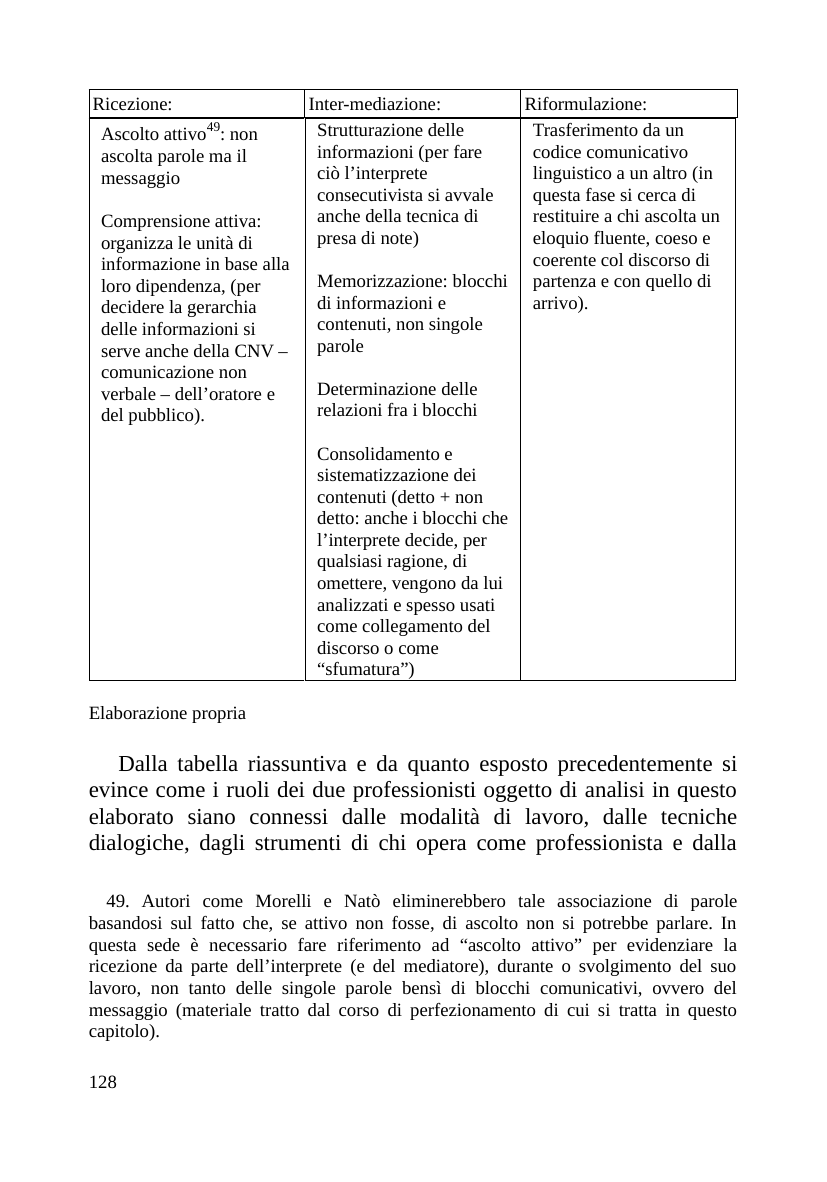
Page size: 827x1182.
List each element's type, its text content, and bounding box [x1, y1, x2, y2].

table_header Riformulazione: [521, 90, 737, 117]
table_header Ricezione: [90, 90, 304, 117]
table_header Strutturazione delle informazioni (per fare ciò l’interprete consecutivista si avvale anche della tecnica di presa di note) Memorizzazione: blocchi di informazioni e contenuti, non singole parole Determinazione delle relazioni fra i blocchi Consolidamento e sistematizzazione dei contenuti (detto + non detto: anche i blocchi che l’interprete decide, per qualsiasi ragione, di omettere, vengono da lui analizzati e spesso usati come collegamento del discorso o come “sfumatura”) [306, 119, 520, 680]
table_header Ascolto attivo: non ascolta parole ma il messaggio Comprensione attiva: organizza le unità di informazione in base alla loro dipendenza, (per decidere la gerarchia delle informazioni si serve anche della CNV – comunicazione non verbale – dell’oratore e del pubblico). [90, 119, 304, 680]
table_header Inter-mediazione: [305, 90, 520, 117]
text Dalla tabella riassuntiva e da quanto esposto precedentemente si evince come i ruoli dei due professionisti oggetto di analisi in questo elaborato siano connessi dalle modalità di lavoro, dalle tecniche dialogiche, dagli strumenti di chi opera come professionista e dalla [88, 750, 738, 856]
text Elaborazione propria [88, 702, 738, 724]
table_header Trasferimento da un codice comunicativo linguistico a un altro (in questa fase si cerca di restituire a chi ascolta un eloquio fluente, coeso e coerente col discorso di partenza e con quello di arrivo). [521, 119, 735, 680]
